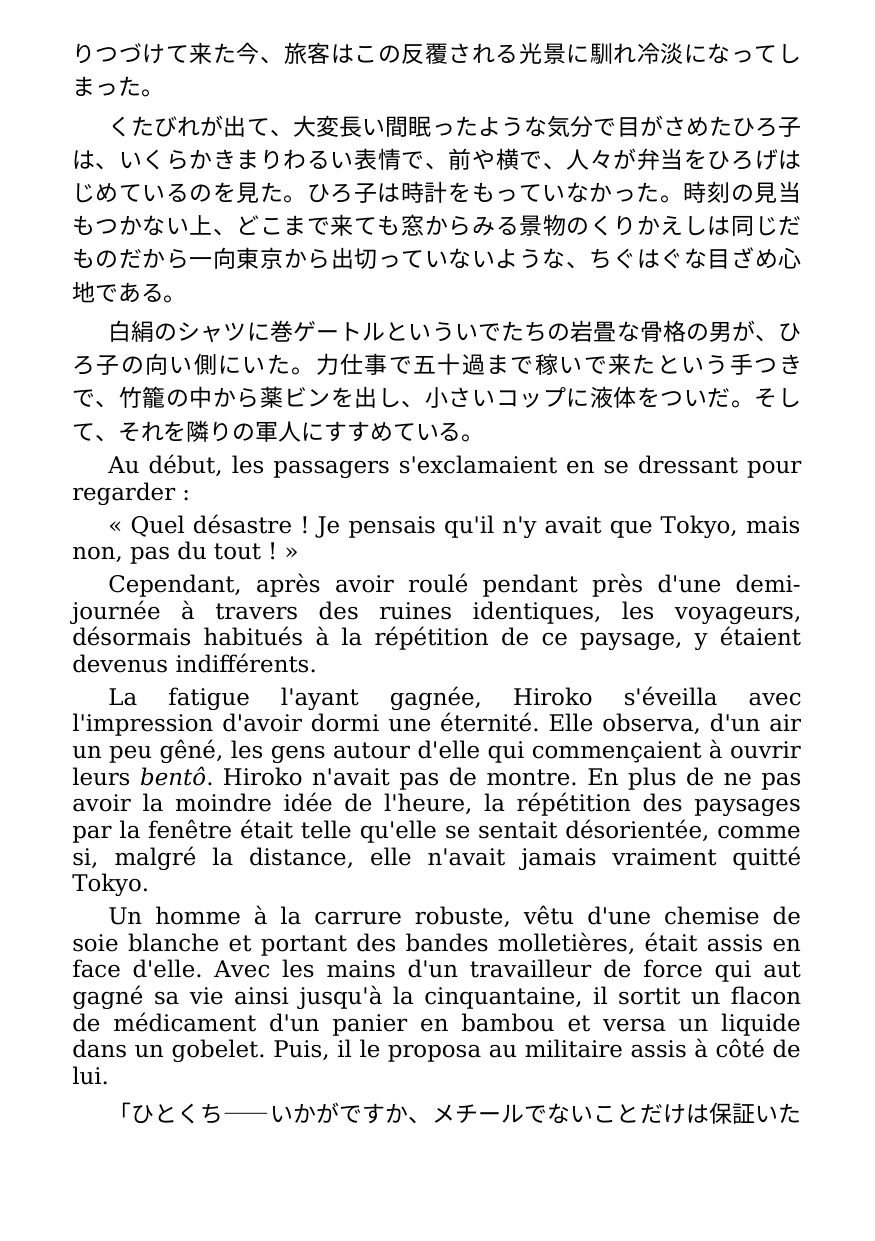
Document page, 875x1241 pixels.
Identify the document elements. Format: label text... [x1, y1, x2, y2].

text 「ひとくち――いかがですか、メチールでないことだけは保証いた [72, 1096, 802, 1129]
text Cependant, après avoir roulé pendant près d'une demi-journée à travers des ruines identiques, les voyageurs, désormais habitués à la répétition de ce paysage, y étaient devenus indifférents. [72, 571, 802, 678]
text くたびれが出て、大変長い間眠ったような気分で目がさめたひろ子は、いくらかきまりわるい表情で、前や横で、人々が弁当をひろげはじめているのを見た。ひろ子は時計をもっていなかった。時刻の見当もつかない上、どこまで来ても窓からみる景物のくりかえしは同じだものだから一向東京から出切っていないような、ちぐはぐな目ざめ心地である。 [72, 108, 802, 308]
text « Quel désastre ! Je pensais qu'il n'y avait que Tokyo, mais non, pas du tout ! » [72, 512, 802, 565]
text Un homme à la carrure robuste, vêtu d'une chemise de soie blanche et portant des bandes molletières, était assis en face d'elle. Avec les mains d'un travailleur de force qui aut gagné sa vie ainsi jusqu'à la cinquantaine, il sortit un flacon de médicament d'un panier en bambou et versa un liquide dans un gobelet. Puis, il le proposa au militaire assis à côté de lui. [72, 903, 802, 1090]
text りつづけて来た今、旅客はこの反覆される光景に馴れ冷淡になってしまった。 [72, 36, 802, 102]
text La fatigue l'ayant gagnée, Hiroko s'éveilla avec l'impression d'avoir dormi une éternité. Elle observa, d'un air un peu gêné, les gens autour d'elle qui commençaient à ouvrir leurs bentô. Hiroko n'avait pas de montre. En plus de ne pas avoir la moindre idée de l'heure, la répétition des paysages par la fenêtre était telle qu'elle se sentait désorientée, comme si, malgré la distance, elle n'avait jamais vraiment quitté Tokyo. [72, 684, 802, 897]
text Au début, les passagers s'exclamaient en se dressant pour regarder : [72, 453, 802, 506]
text 白絹のシャツに巻ゲートルといういでたちの岩畳な骨格の男が、ひろ子の向い側にいた。力仕事で五十過まで稼いで来たという手つきで、竹籠の中から薬ビンを出し、小さいコップに液体をついだ。そして、それを隣りの軍人にすすめている。 [72, 314, 802, 447]
